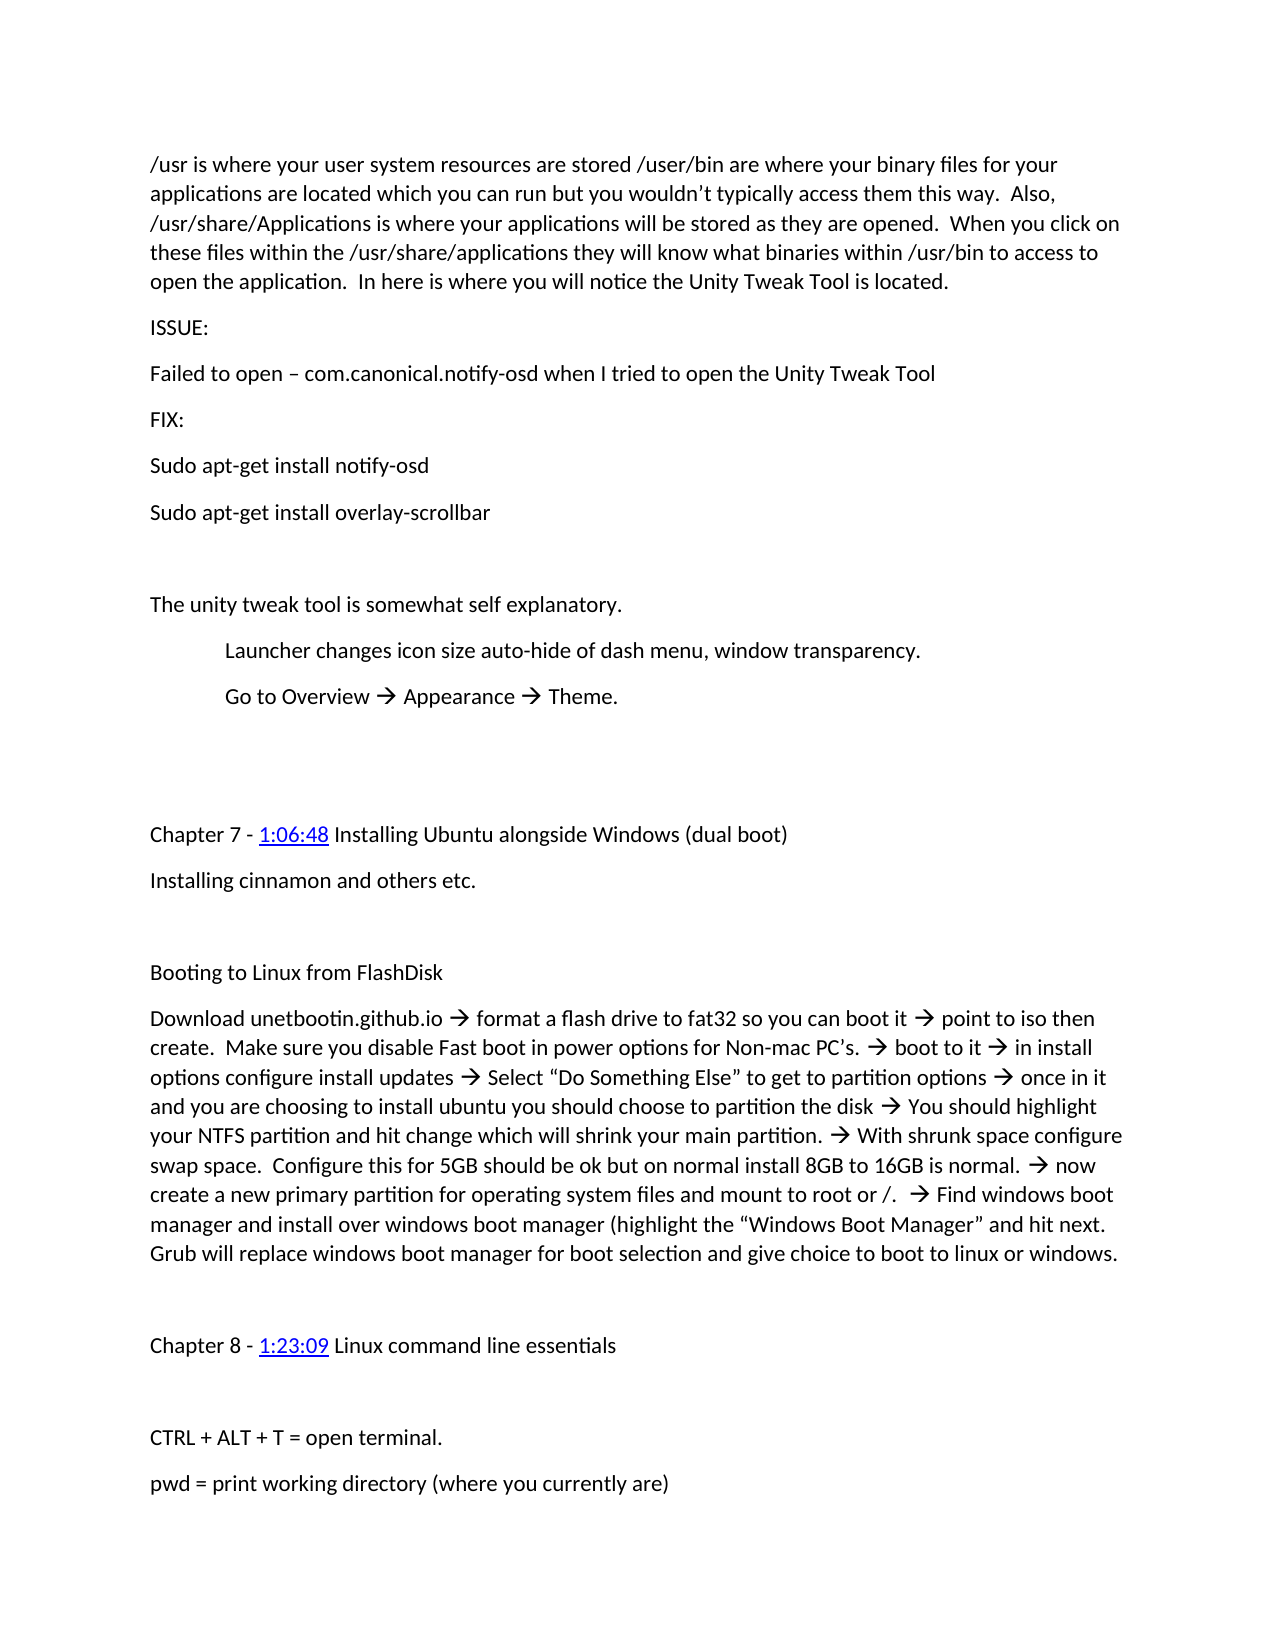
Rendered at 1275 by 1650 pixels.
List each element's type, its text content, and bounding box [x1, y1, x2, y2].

text The unity tweak tool is somewhat self explanatory. [150, 590, 1125, 618]
text Installing cinnamon and others etc. [150, 866, 1125, 894]
text Download unetbootin.github.io  format a flash drive to fat32 so you can boot it  point to iso then create. Make sure you disable Fast boot in power options for Non-mac PC’s.  boot to it  in install options configure install updates  Select “Do Something Else” to get to partition options  once in it and you are choosing to install ubuntu you should choose to partition the disk  You should highlight your NTFS partition and hit change which will shrink your main partition.  With shrunk space configure swap space. Configure this for 5GB should be ok but on normal install 8GB to 16GB is normal.  now create a new primary partition for operating system files and mount to root or /.  Find windows boot manager and install over windows boot manager (highlight the “Windows Boot Manager” and hit next. Grub will replace windows boot manager for boot selection and give choice to boot to linux or windows. [150, 1004, 1125, 1267]
text Sudo apt-get install overlay-scrollbar [150, 498, 1125, 526]
text pwd = print working directory (where you currently are) [150, 1469, 1125, 1497]
list Go to Overview  Appearance  Theme. [225, 682, 1125, 710]
text FIX: [150, 406, 1125, 434]
text Failed to open – com.canonical.notify-osd when I tried to open the Unity Tweak Tool [150, 359, 1125, 388]
text Chapter 8 - 1:23:09 Linux command line essentials [150, 1331, 1125, 1359]
list Launcher changes icon size auto-hide of dash menu, window transparency. [225, 636, 1125, 664]
text Chapter 7 - 1:06:48 Installing Ubuntu alongside Windows (dual boot) [150, 820, 1125, 848]
text CTRL + ALT + T = open terminal. [150, 1423, 1125, 1451]
text /usr is where your user system resources are stored /user/bin are where your binary files for your applications are located which you can run but you wouldn’t typically access them this way. Also, /usr/share/Applications is where your applications will be stored as they are opened. When you click on these files within the /usr/share/applications they will know what binaries within /usr/bin to access to open the application. In here is where you will notice the Unity Tweak Tool is located. [150, 150, 1125, 296]
text Booting to Linux from FlashDisk [150, 958, 1125, 986]
text Sudo apt-get install notify-osd [150, 452, 1125, 480]
text ISSUE: [150, 313, 1125, 342]
